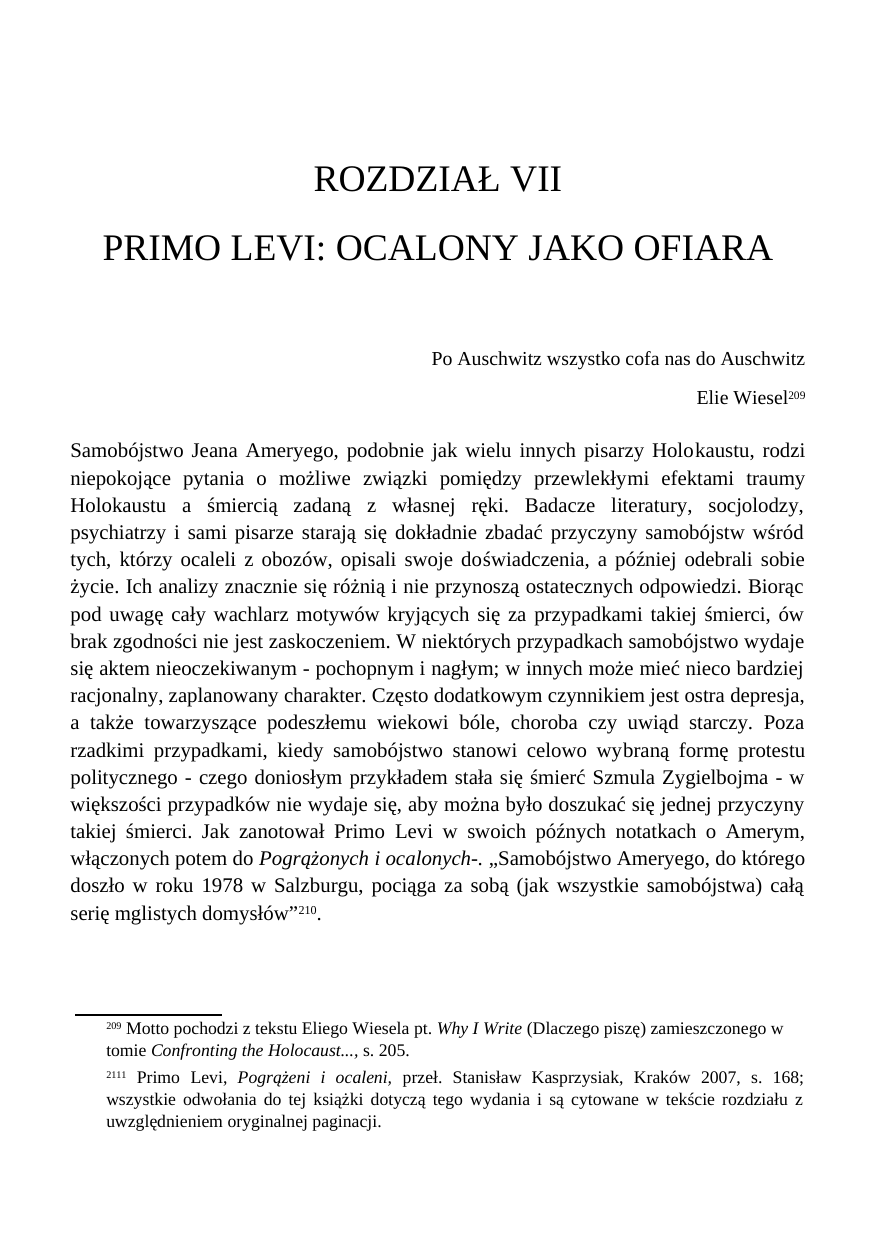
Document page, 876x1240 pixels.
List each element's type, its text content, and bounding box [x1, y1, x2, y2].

text Po Auschwitz wszystko cofa nas do Auschwitz [70, 347, 805, 369]
text 2111 Primo Levi, Pogrążeni i ocaleni, przeł. Stanisław Kasprzysiak, Kraków 2007, s. 168; wszystkie odwołania do tej książki dotyczą tego wydania i są cytowane w tekście rozdziału z uwzględnieniem oryginalnej paginacji. [106, 1067, 805, 1131]
text Samobójstwo Jeana Ameryego, podobnie jak wielu innych pisarzy Holo­kaustu, rodzi niepokojące pytania o możliwe związki pomiędzy przewlekły­mi efektami traumy Holokaustu a śmiercią zadaną z własnej ręki. Badacze literatury, socjolodzy, psychiatrzy i sami pisarze starają się dokładnie zbadać przyczyny samobójstw wśród tych, którzy ocaleli z obozów, opisali swoje do­świadczenia, a później odebrali sobie życie. Ich analizy znacznie się różnią i nie przynoszą ostatecznych odpowiedzi. Biorąc pod uwagę cały wachlarz motywów kryjących się za przypadkami takiej śmierci, ów brak zgodności nie jest zaskoczeniem. W niektórych przypadkach samobójstwo wydaje się aktem nieoczekiwanym - pochopnym i nagłym; w innych może mieć nieco bardziej racjonalny, zaplanowany charakter. Często dodatkowym czynnikiem jest ostra depresja, a także towarzyszące podeszłemu wiekowi bóle, choroba czy uwiąd starczy. Poza rzadkimi przypadkami, kiedy samobójstwo stanowi celowo wy­braną formę protestu politycznego - czego doniosłym przykładem stała się śmierć Szmula Zygielbojma - w większości przypadków nie wydaje się, aby można było doszukać się jednej przyczyny takiej śmierci. Jak zanotował Primo Levi w swoich późnych notatkach o Amerym, włączonych potem do Pogrążo­nych i ocalonych-. „Samobójstwo Ameryego, do którego doszło w roku 1978 w Salzburgu, pociąga za sobą (jak wszystkie samobójstwa) całą serię mglistych domysłów”210. [70, 438, 805, 925]
text ROZDZIAŁ VII [70, 157, 805, 200]
text PRIMO LEVI: OCALONY JAKO OFIARA [70, 225, 805, 268]
text 209 Motto pochodzi z tekstu Eliego Wiesela pt. Why I Write (Dlaczego piszę) zamieszczonego w tomie Confronting the Holocaust..., s. 205. [106, 1018, 805, 1061]
text Elie Wiesel209 [70, 386, 805, 409]
